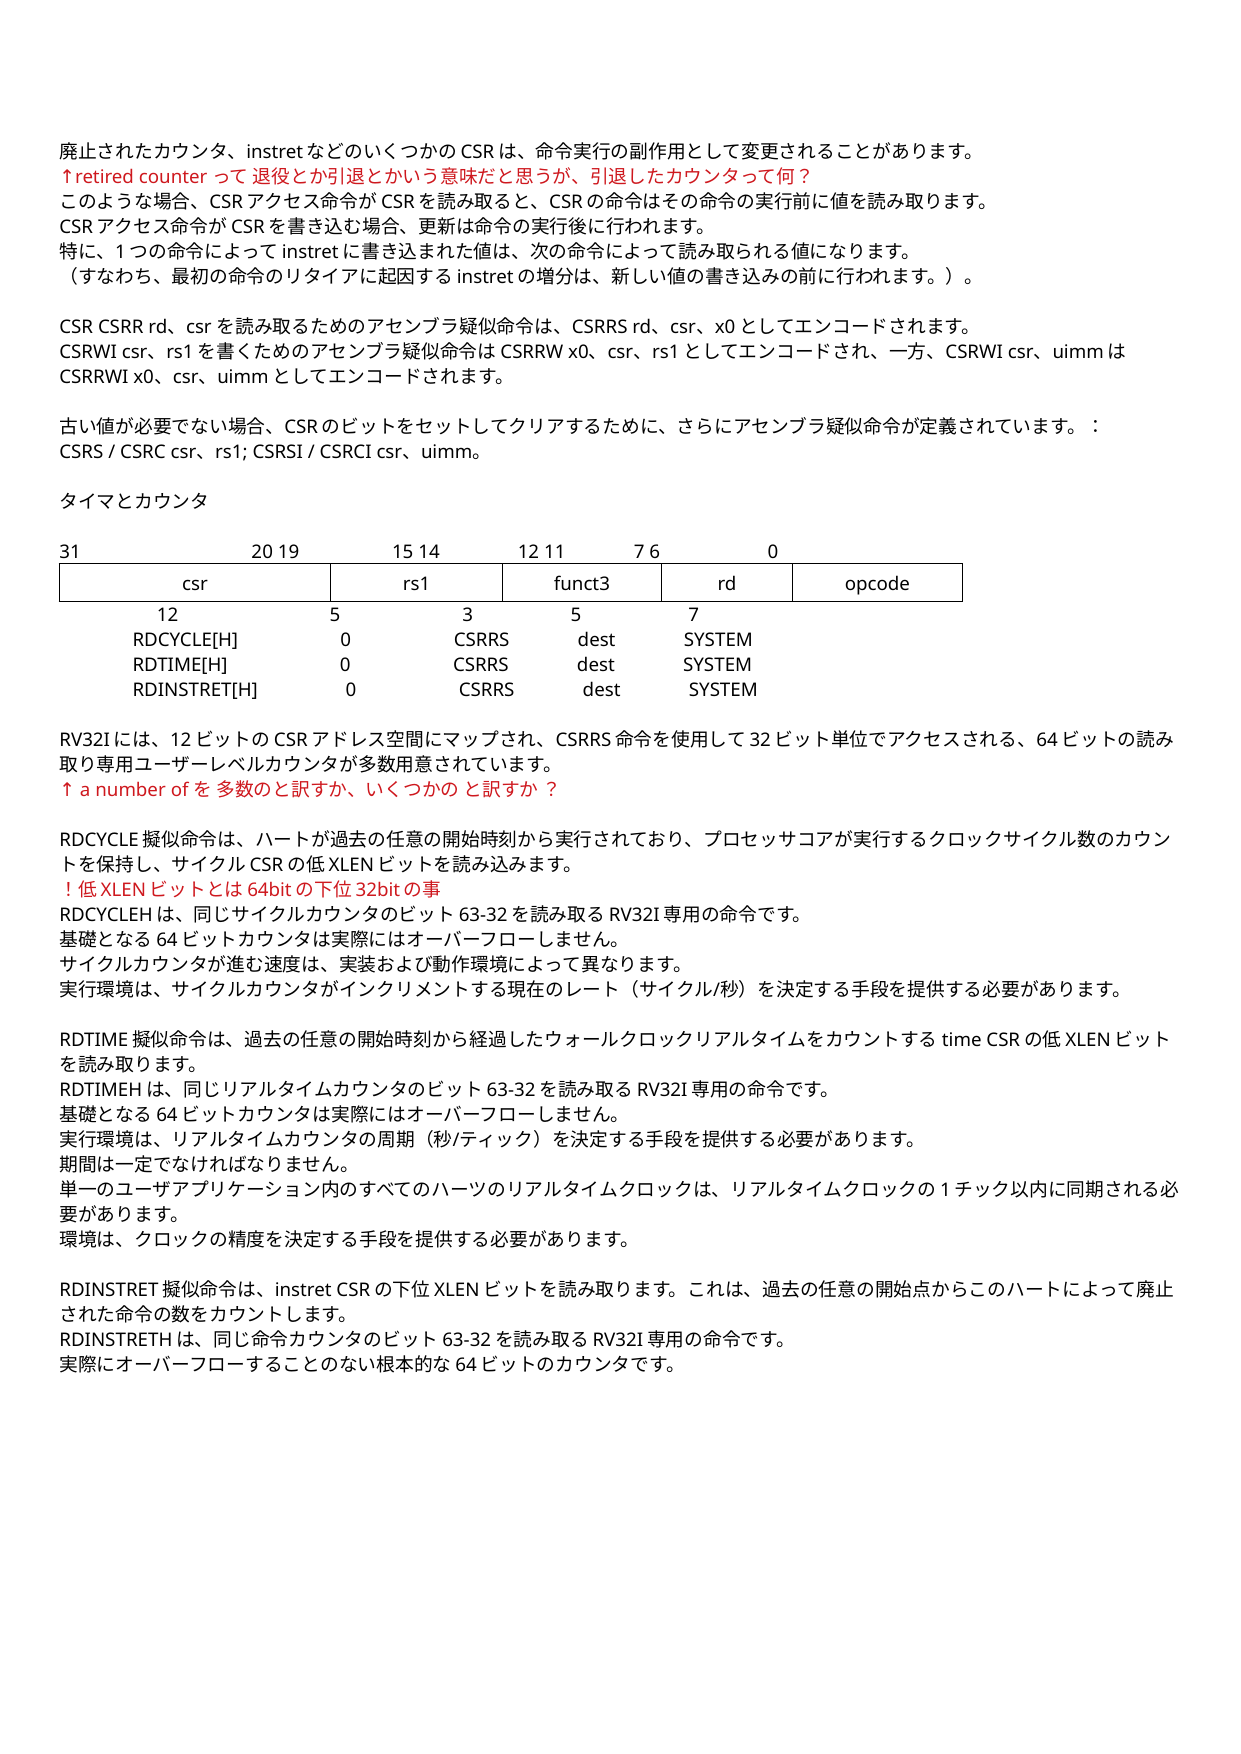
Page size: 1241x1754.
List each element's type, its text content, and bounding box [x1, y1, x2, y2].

text RDCYCLEHは、同じサイクルカウンタのビット63-32を読み取るRV32I専用の命令です。 [59, 902, 1181, 927]
text 12 5 3 5 7 [59, 602, 1181, 627]
table_header [963, 563, 1081, 601]
table_header rs1 [331, 564, 502, 601]
text RDTIME[H] 0 CSRRS dest SYSTEM [59, 652, 1181, 677]
text （すなわち、最初の命令のリタイアに起因するinstretの増分は、新しい値の書き込みの前に行われます。）。 [59, 263, 1181, 288]
text 期間は一定でなければなりません。 [59, 1152, 1181, 1177]
table_header funct3 [503, 564, 661, 601]
text 実際にオーバーフローすることのない根本的な64ビットのカウンタです。 [59, 1352, 1181, 1377]
text タイマとカウンタ [59, 488, 1181, 513]
text CSRアクセス命令がCSRを書き込む場合、更新は命令の実行後に行われます。 [59, 213, 1181, 238]
text 特に、1つの命令によってinstretに書き込まれた値は、次の命令によって読み取られる値になります。 [59, 238, 1181, 263]
text RDINSTRET擬似命令は、instret CSRの下位XLENビットを読み取ります。これは、過去の任意の開始点からこのハートによって廃止された命令の数をカウントします。 [59, 1277, 1181, 1327]
text 基礎となる64ビットカウンタは実際にはオーバーフローしません。 [59, 1102, 1181, 1127]
text RDTIME擬似命令は、過去の任意の開始時刻から経過したウォールクロックリアルタイムをカウントする time CSRの低XLENビットを読み取ります。 [59, 1027, 1181, 1077]
table_header opcode [793, 564, 962, 601]
text ！低XLENビットとは64bitの下位32bitの事 [59, 877, 1181, 902]
text このような場合、CSRアクセス命令がCSRを読み取ると、CSRの命令はその命令の実行前に値を読み取ります。 [59, 188, 1181, 213]
text RDINSTRETHは、同じ命令カウンタのビット63-32を読み取るRV32I専用の命令です。 [59, 1327, 1181, 1352]
table_header rd [662, 564, 792, 601]
text RDTIMEHは、同じリアルタイムカウンタのビット63-32を読み取るRV32I専用の命令です。 [59, 1077, 1181, 1102]
text RDCYCLE擬似命令は、ハートが過去の任意の開始時刻から実行されており、プロセッサコアが実行するクロックサイクル数のカウントを保持し、サイクルCSRの低XLENビットを読み込みます。 [59, 827, 1181, 877]
text RV32Iには、12ビットのCSRアドレス空間にマップされ、CSRRS命令を使用して32ビット単位でアクセスされる、64ビットの読み取り専用ユーザーレベルカウンタが多数用意されています。 [59, 727, 1181, 777]
text CSRWI csr、rs1を書くためのアセンブラ疑似命令はCSRRW x0、csr、rs1としてエンコードされ、一方、CSRWI csr、uimmはCSRRWI x0、csr、uimmとしてエンコードされます。 [59, 338, 1181, 388]
text RDCYCLE[H] 0 CSRRS dest SYSTEM [59, 627, 1181, 652]
text 環境は、クロックの精度を決定する手段を提供する必要があります。 [59, 1227, 1181, 1252]
text CSRS / CSRC csr、rs1; CSRSI / CSRCI csr、uimm。 [59, 438, 1181, 463]
text RDINSTRET[H] 0 CSRRS dest SYSTEM [59, 677, 1181, 702]
text 基礎となる64ビットカウンタは実際にはオーバーフローしません。 [59, 927, 1181, 952]
text サイクルカウンタが進む速度は、実装および動作環境によって異なります。 [59, 952, 1181, 977]
text CSR CSRR rd、csr を読み取るためのアセンブラ疑似命令は、CSRRS rd、csr、x0としてエンコードされます。 [59, 313, 1181, 338]
text 古い値が必要でない場合、CSRのビットをセットしてクリアするために、さらにアセンブラ疑似命令が定義されています。： [59, 413, 1181, 438]
text 実行環境は、リアルタイムカウンタの周期（秒/ティック）を決定する手段を提供する必要があります。 [59, 1127, 1181, 1152]
text 単一のユーザアプリケーション内のすべてのハーツのリアルタイムクロックは、リアルタイムクロックの1チック以内に同期される必要があります。 [59, 1177, 1181, 1227]
text 廃止されたカウンタ、instretなどのいくつかのCSRは、命令実行の副作用として変更されることがあります。 [59, 138, 1181, 163]
text ↑ a number of を 多数のと訳すか、いくつかの と訳すか ？ [59, 777, 1181, 802]
text 実行環境は、サイクルカウンタがインクリメントする現在のレート（サイクル/秒）を決定する手段を提供する必要があります。 [59, 977, 1181, 1002]
text ↑retired counter って 退役とか引退とかいう意味だと思うが、引退したカウンタって何？ [59, 163, 1181, 188]
text 31 20 19 15 14 12 11 7 6 0 [59, 538, 1181, 563]
table_header csr [60, 564, 330, 601]
